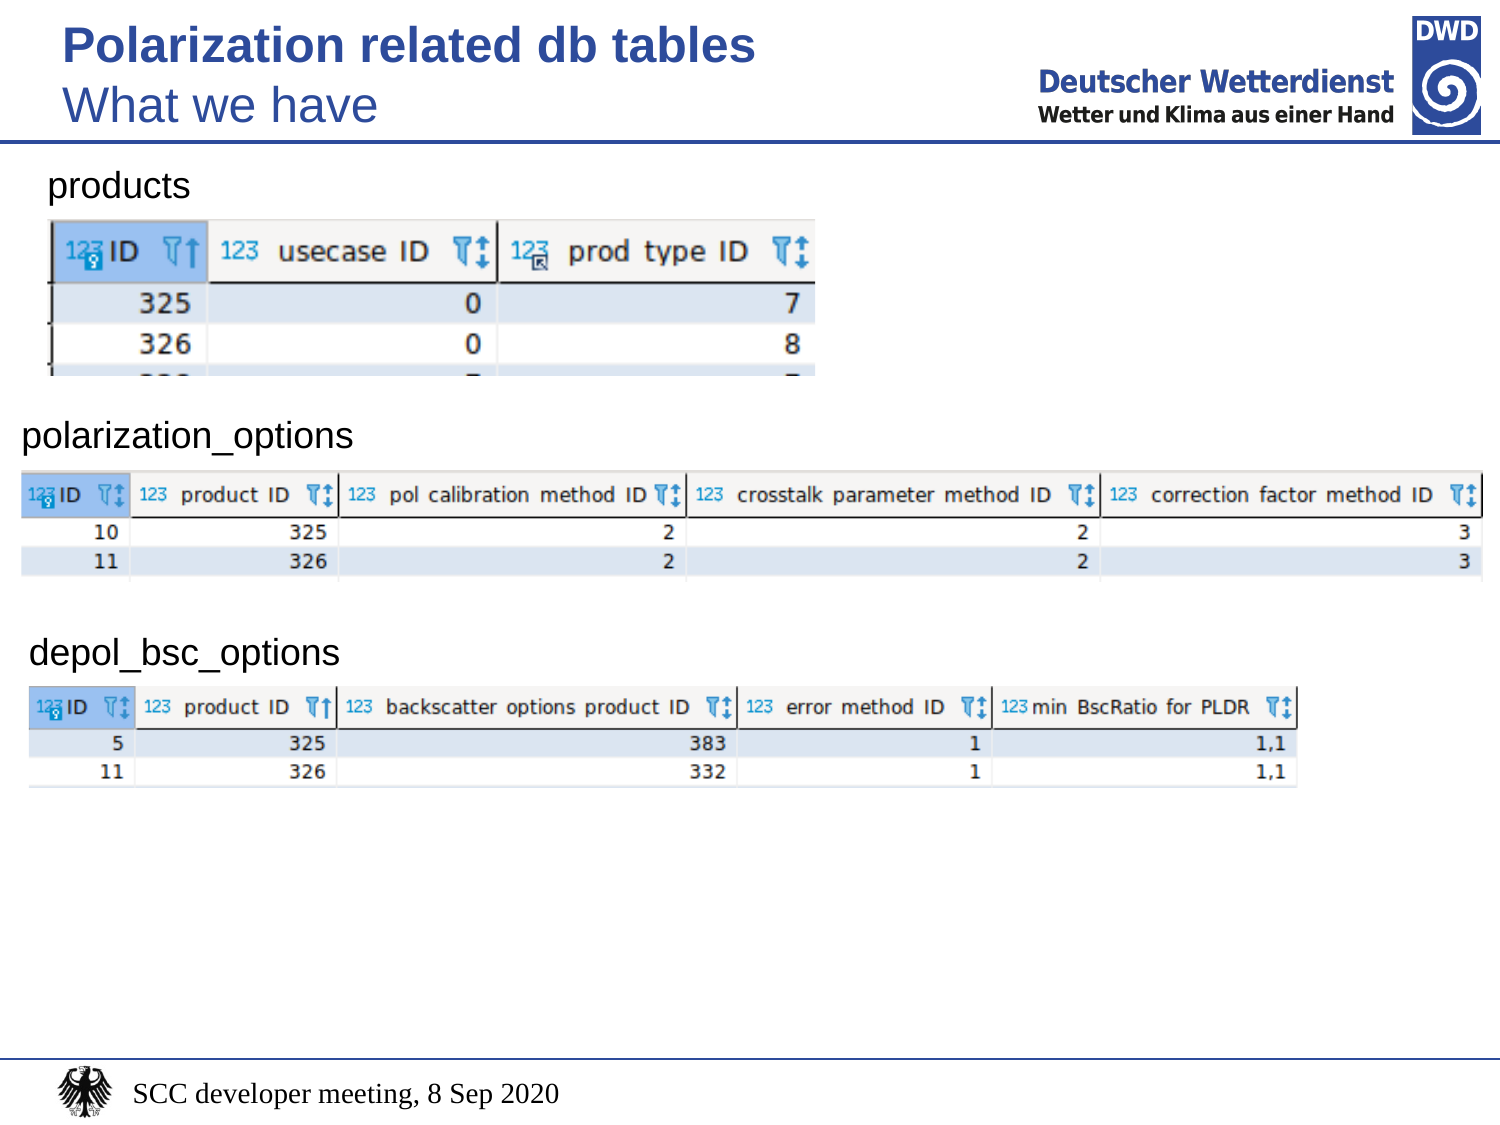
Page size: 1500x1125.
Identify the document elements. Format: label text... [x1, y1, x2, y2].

picture [47, 219, 816, 376]
picture [28, 686, 1298, 788]
picture [21, 470, 1483, 582]
text_box Polarization related db tables What we have [47, 4, 1015, 141]
picture [55, 1064, 114, 1119]
picture [1038, 16, 1481, 135]
